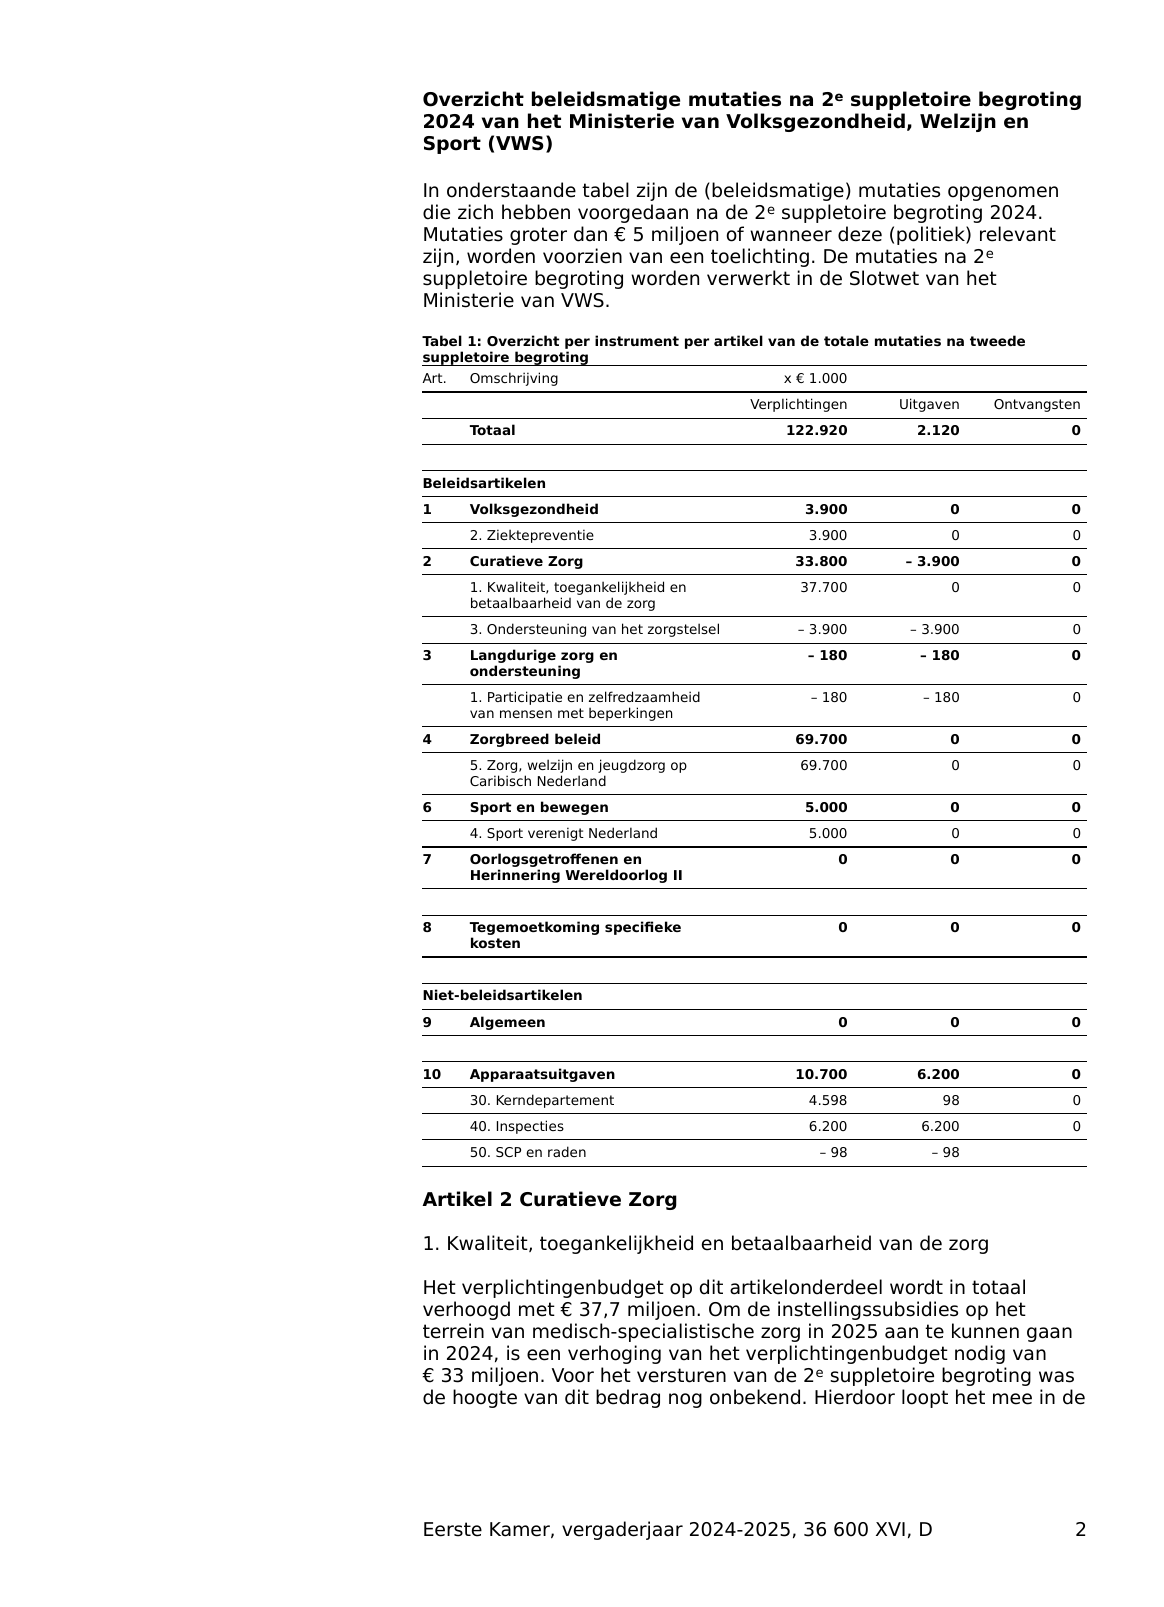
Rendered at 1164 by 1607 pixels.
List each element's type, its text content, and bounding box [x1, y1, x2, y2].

table_cell Omschrijving [464, 366, 729, 391]
table_cell 0 [966, 821, 1087, 846]
table_cell 1. Kwaliteit, toegankelijkheid en betaalbaarheid van de zorg [464, 575, 729, 616]
table_cell 6 [422, 795, 463, 820]
table_cell 0 [966, 575, 1087, 616]
table_cell – 98 [729, 1140, 853, 1166]
table_cell 0 [966, 753, 1087, 794]
subtitle Artikel 2 Curatieve Zorg [422, 1189, 1087, 1211]
table_cell 40. Inspecties [464, 1114, 729, 1139]
table_cell Niet-beleidsartikelen [422, 984, 1087, 1009]
table_cell Oorlogsgetroffenen en Herinnering Wereldoorlog II [464, 848, 729, 888]
table_cell [422, 1114, 463, 1139]
table_cell – 180 [853, 644, 966, 684]
text In onderstaande tabel zijn de (beleidsmatige) mutaties opgenomen die zich hebben voorgedaan na de 2e suppletoire begroting 2024. Mutaties groter dan € 5 miljoen of wanneer deze (politiek) relevant zijn, worden voorzien van een toelichting. De mutaties na 2e suppletoire begroting worden verwerkt in de Slotwet van het Ministerie van VWS. [422, 180, 1087, 312]
table_cell 0 [966, 419, 1087, 444]
table_cell [464, 445, 729, 470]
table_cell 6.200 [729, 1114, 853, 1139]
table_cell 3.900 [729, 523, 853, 548]
table_cell [853, 1036, 966, 1061]
table_cell [966, 366, 1087, 391]
table_cell 6.200 [853, 1062, 966, 1087]
table_cell [464, 1036, 729, 1061]
table_cell [853, 445, 966, 470]
table_cell 2. Ziektepreventie [464, 523, 729, 548]
text Het verplichtingenbudget op dit artikelonderdeel wordt in totaal verhoogd met € 37,7 miljoen. Om de instellingssubsidies op het terrein van medisch-specialistische zorg in 2025 aan te kunnen gaan in 2024, is een verhoging van het verplichtingenbudget nodig van € 33 miljoen. Voor het versturen van de 2e suppletoire begroting was de hoogte van dit bedrag nog onbekend. Hierdoor loopt het mee in de [422, 1277, 1087, 1409]
table_cell 0 [966, 685, 1087, 726]
table_cell 0 [853, 497, 966, 522]
table_cell Apparaatsuitgaven [464, 1062, 729, 1087]
table_cell Verplichtingen [729, 393, 853, 417]
table_cell [422, 445, 463, 470]
table_cell Langdurige zorg en ondersteuning [464, 644, 729, 684]
table_cell Beleidsartikelen [422, 471, 1087, 496]
table_cell [422, 889, 463, 914]
table_cell 3 [422, 644, 463, 684]
table_cell Art. [422, 366, 463, 391]
table_cell 5. Zorg, welzijn en jeugdzorg op Caribisch Nederland [464, 753, 729, 794]
table_cell 10.700 [729, 1062, 853, 1087]
table_cell 6.200 [853, 1114, 966, 1139]
table_cell [422, 523, 463, 548]
table_cell 0 [853, 848, 966, 888]
table_cell 2.120 [853, 419, 966, 444]
table_cell 5.000 [729, 795, 853, 820]
table_cell Sport en bewegen [464, 795, 729, 820]
table_cell 0 [729, 848, 853, 888]
table_cell [464, 958, 729, 982]
table_cell 10 [422, 1062, 463, 1087]
table_cell 33.800 [729, 549, 853, 574]
table_cell [966, 889, 1087, 914]
table_cell [422, 617, 463, 642]
table_cell 0 [729, 916, 853, 956]
table_cell [422, 575, 463, 616]
table_cell [853, 889, 966, 914]
table_cell 37.700 [729, 575, 853, 616]
table_cell 1. Participatie en zelfredzaamheid van mensen met beperkingen [464, 685, 729, 726]
table_cell 4 [422, 727, 463, 752]
table_cell 4.598 [729, 1088, 853, 1113]
table_cell [853, 958, 966, 982]
table_cell – 98 [853, 1140, 966, 1166]
table_cell Tegemoetkoming specifieke kosten [464, 916, 729, 956]
table_cell Curatieve Zorg [464, 549, 729, 574]
table_cell [966, 445, 1087, 470]
table_cell 0 [966, 644, 1087, 684]
table_cell – 180 [853, 685, 966, 726]
table_cell [729, 958, 853, 982]
table_cell 0 [966, 795, 1087, 820]
table_cell 4. Sport verenigt Nederland [464, 821, 729, 846]
table_cell 0 [966, 497, 1087, 522]
table_cell 0 [853, 1010, 966, 1035]
table_cell – 180 [729, 644, 853, 684]
table_cell 0 [853, 523, 966, 548]
table_cell 0 [966, 916, 1087, 956]
table_cell 30. Kerndepartement [464, 1088, 729, 1113]
table_cell [422, 753, 463, 794]
table_cell [422, 1088, 463, 1113]
table_cell Volksgezondheid [464, 497, 729, 522]
table_cell 1 [422, 497, 463, 522]
table_cell Uitgaven [853, 393, 966, 417]
table_cell [422, 419, 463, 444]
table_cell 3. Ondersteuning van het zorgstelsel [464, 617, 729, 642]
subtitle 1. Kwaliteit, toegankelijkheid en betaalbaarheid van de zorg [422, 1233, 1087, 1255]
table_cell 69.700 [729, 727, 853, 752]
table_cell 0 [966, 549, 1087, 574]
table_cell [422, 958, 463, 982]
table_cell 9 [422, 1010, 463, 1035]
table_cell 0 [966, 848, 1087, 888]
table_cell 0 [853, 575, 966, 616]
table_cell – 3.900 [853, 549, 966, 574]
table_cell – 3.900 [729, 617, 853, 642]
table_cell [422, 821, 463, 846]
table_cell 0 [853, 727, 966, 752]
table_cell Totaal [464, 419, 729, 444]
table_cell [422, 685, 463, 726]
table_cell [422, 1140, 463, 1166]
table_cell 3.900 [729, 497, 853, 522]
table_cell 0 [966, 523, 1087, 548]
table_cell 2 [422, 549, 463, 574]
table_cell [464, 393, 729, 417]
table_cell 5.000 [729, 821, 853, 846]
table_cell 0 [966, 727, 1087, 752]
table_cell [966, 1036, 1087, 1061]
table_cell 7 [422, 848, 463, 888]
table_cell 8 [422, 916, 463, 956]
table_cell 0 [729, 1010, 853, 1035]
table_cell [422, 393, 463, 417]
table_cell [729, 1036, 853, 1061]
table_cell [966, 1140, 1087, 1166]
table_cell [853, 366, 966, 391]
table_cell 0 [853, 753, 966, 794]
table_cell 122.920 [729, 419, 853, 444]
table_cell 0 [853, 916, 966, 956]
table_cell 0 [853, 821, 966, 846]
table_cell [464, 889, 729, 914]
table_cell – 3.900 [853, 617, 966, 642]
table_cell 0 [966, 617, 1087, 642]
table_cell Ontvangsten [966, 393, 1087, 417]
table_cell Algemeen [464, 1010, 729, 1035]
table_cell 0 [966, 1010, 1087, 1035]
table_cell 0 [966, 1062, 1087, 1087]
subtitle Overzicht beleidsmatige mutaties na 2e suppletoire begroting 2024 van het Ministerie van Volksgezondheid, Welzijn en Sport (VWS) [422, 89, 1087, 155]
table_cell Zorgbreed beleid [464, 727, 729, 752]
table_cell x € 1.000 [729, 366, 853, 391]
table_cell – 180 [729, 685, 853, 726]
table_cell 0 [966, 1088, 1087, 1113]
table_header Tabel 1: Overzicht per instrument per artikel van de totale mutaties na tweede suppletoire begroting [422, 334, 1087, 365]
table_cell 98 [853, 1088, 966, 1113]
table_cell [729, 889, 853, 914]
table_cell 50. SCP en raden [464, 1140, 729, 1166]
table_cell [966, 958, 1087, 982]
table_cell 0 [966, 1114, 1087, 1139]
table_cell [422, 1036, 463, 1061]
table_cell 69.700 [729, 753, 853, 794]
table_cell [729, 445, 853, 470]
table_cell 0 [853, 795, 966, 820]
